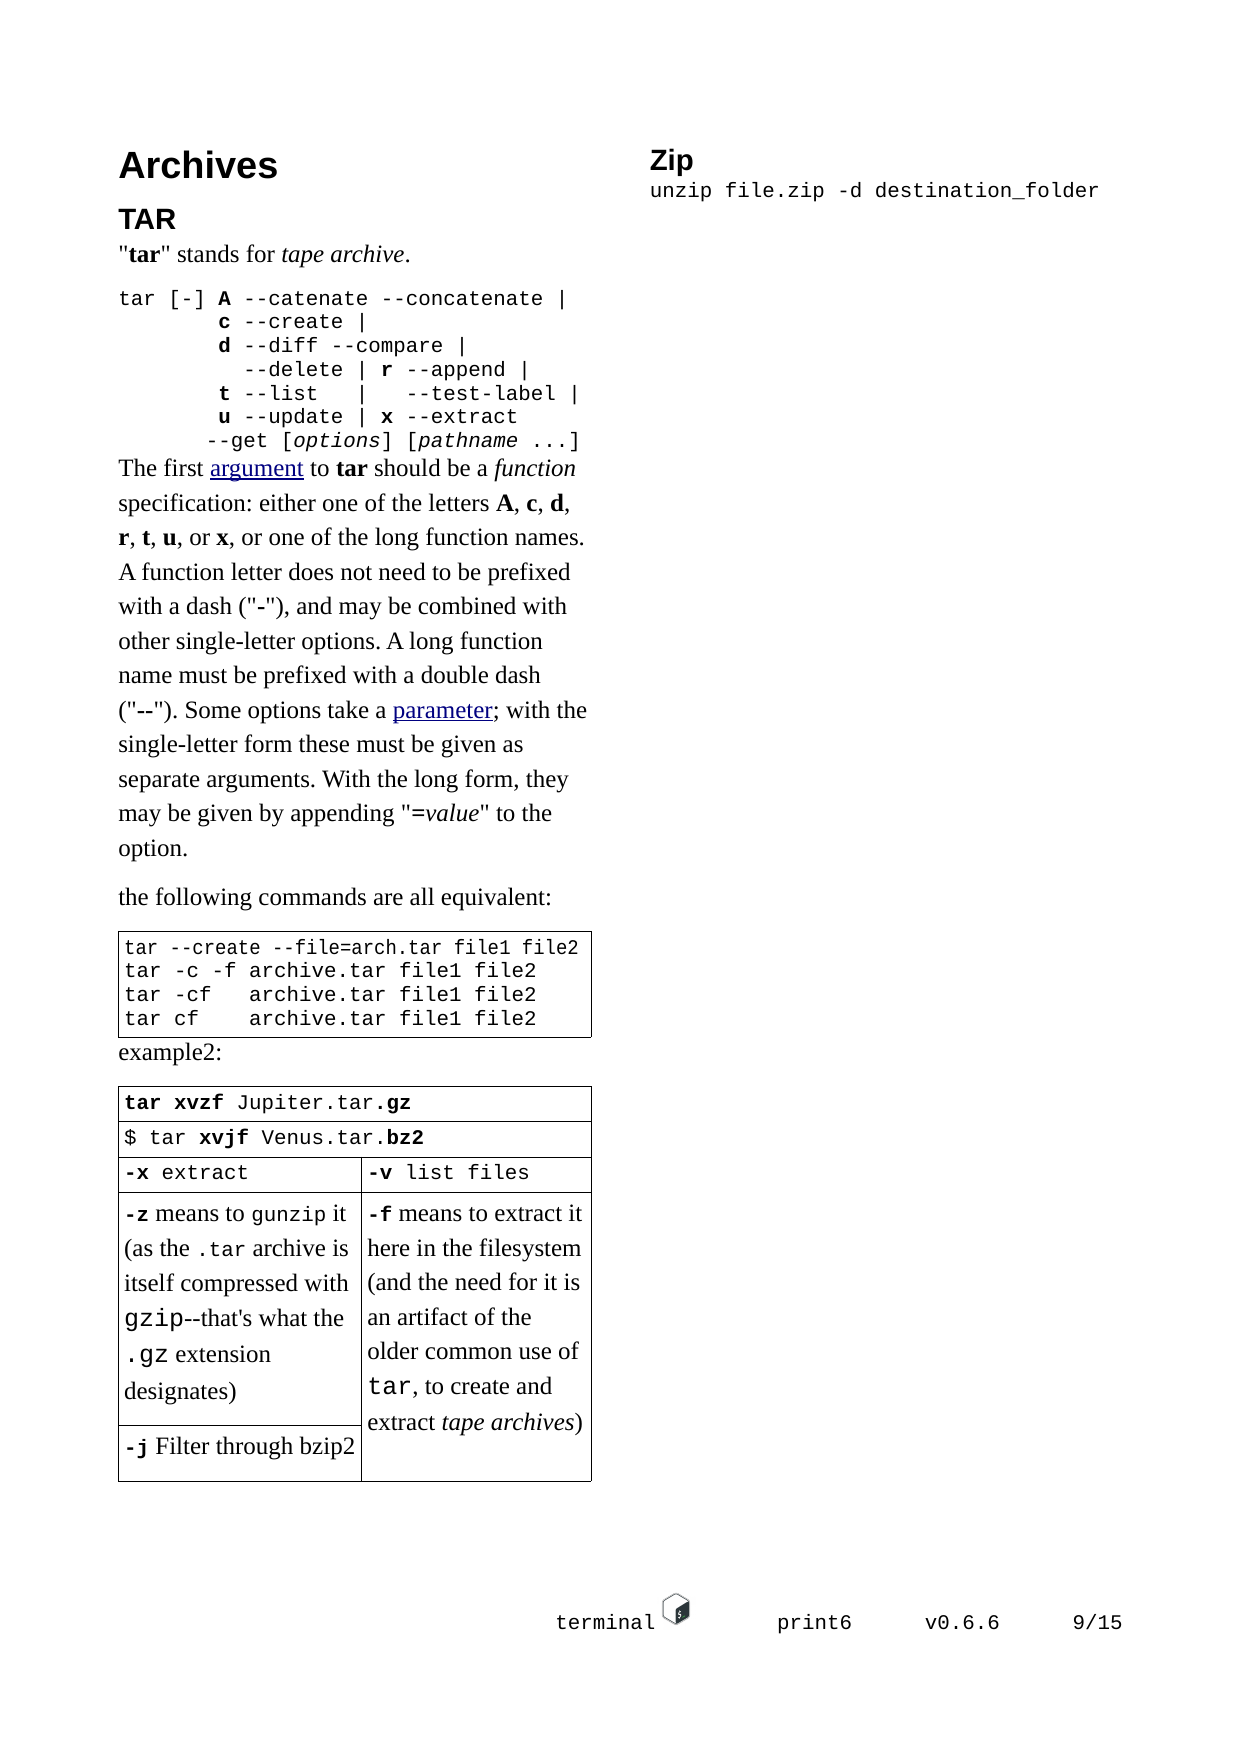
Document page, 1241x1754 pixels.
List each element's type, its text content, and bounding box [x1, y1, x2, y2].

table_cell -f means to extract it here in the filesystem (and the need for it is an artifact of the older common use of tar, to create and extract tape archives) [362, 1193, 591, 1481]
text --delete | r --append | [118, 359, 591, 382]
text u --update | x --extract [118, 406, 591, 430]
table_cell -j Filter through bzip2 [119, 1426, 361, 1481]
text The first argument to tar should be a function specification: either one of the letters A, c, d, r, t, u, or x, or one of the long function names. A function letter does not need to be prefixed with a dash ("-"), and may be combined with other single-letter options. A long function name must be prefixed with a double dash ("--"). Some options take a parameter; with the single-letter form these must be given as separate arguments. With the long form, they may be given by appending "=value" to the option. [118, 453, 591, 861]
text example2: [118, 1038, 591, 1066]
table_header tar xvzf Jupiter.tar.gz [119, 1087, 591, 1121]
table_cell $ tar xvjf Venus.tar.bz2 [119, 1122, 591, 1157]
subtitle TAR [118, 202, 591, 236]
table_cell -x extract [119, 1158, 361, 1192]
text "tar" stands for tape archive. [118, 239, 591, 268]
text unzip file.zip -d destination_folder [649, 180, 1122, 203]
text --get [options] [pathname ...] [118, 430, 591, 453]
text t --list | --test-label | [118, 382, 591, 406]
table_header tar --create --file=arch.tar file1 file2 tar -c -f archive.tar file1 file2 tar -cf archive.tar file1 file2 tar cf archive.tar file1 file2 [119, 932, 591, 1037]
table_cell -z means to gunzip it (as the .tar archive is itself compressed with gzip--that's what the .gz extension designates) [119, 1193, 361, 1425]
text c --create | [118, 312, 591, 335]
subtitle Zip [649, 143, 1122, 177]
picture [655, 1588, 697, 1630]
table_cell -v list files [362, 1158, 591, 1192]
text tar [-] A --catenate --concatenate | [118, 288, 591, 312]
subtitle Archives [118, 143, 591, 187]
text d --diff --compare | [118, 335, 591, 359]
text the following commands are all equivalent: [118, 882, 591, 911]
